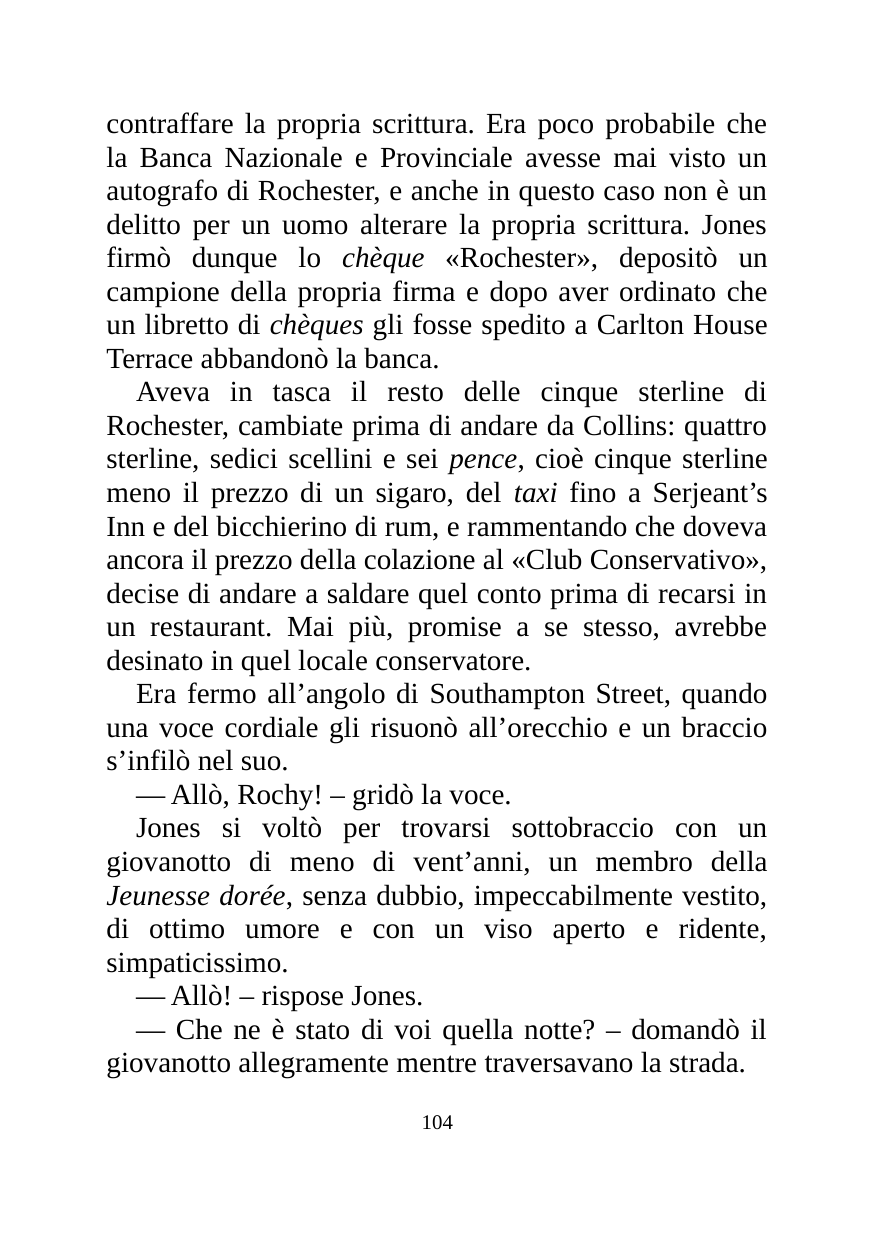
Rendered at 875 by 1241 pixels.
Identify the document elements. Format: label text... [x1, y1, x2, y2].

text Aveva in tasca il resto delle cinque sterline di Rochester, cambiate prima di andare da Collins: quattro sterline, sedici scellini e sei pence, cioè cinque sterline meno il prezzo di un sigaro, del taxi fino a Serjeant’s Inn e del bicchierino di rum, e rammentando che doveva ancora il prezzo della colazione al «Club Conservativo», decise di andare a saldare quel conto prima di recarsi in un restaurant. Mai più, promise a se stesso, avrebbe desinato in quel locale conservatore. [106, 374, 768, 676]
text — Allò, Rochy! – gridò la voce. [106, 777, 768, 811]
text — Che ne è stato di voi quella notte? – domandò il giovanotto allegramente mentre traversavano la strada. [106, 1012, 768, 1079]
text Jones si voltò per trovarsi sottobraccio con un giovanotto di meno di vent’anni, un membro della Jeunesse dorée, senza dubbio, impeccabilmente vestito, di ottimo umore e con un viso aperto e ridente, simpaticissimo. [106, 811, 768, 978]
text contraffare la propria scrittura. Era poco probabile che la Banca Nazionale e Provinciale avesse mai visto un autografo di Rochester, e anche in questo caso non è un delitto per un uomo alterare la propria scrittura. Jones firmò dunque lo chèque «Rochester», depositò un campione della propria firma e dopo aver ordinato che un libretto di chèques gli fosse spedito a Carlton House Terrace abbandonò la banca. [106, 106, 768, 374]
text — Allò! – rispose Jones. [106, 978, 768, 1012]
text Era fermo all’angolo di Southampton Street, quando una voce cordiale gli risuonò all’orecchio e un braccio s’infilò nel suo. [106, 676, 768, 777]
